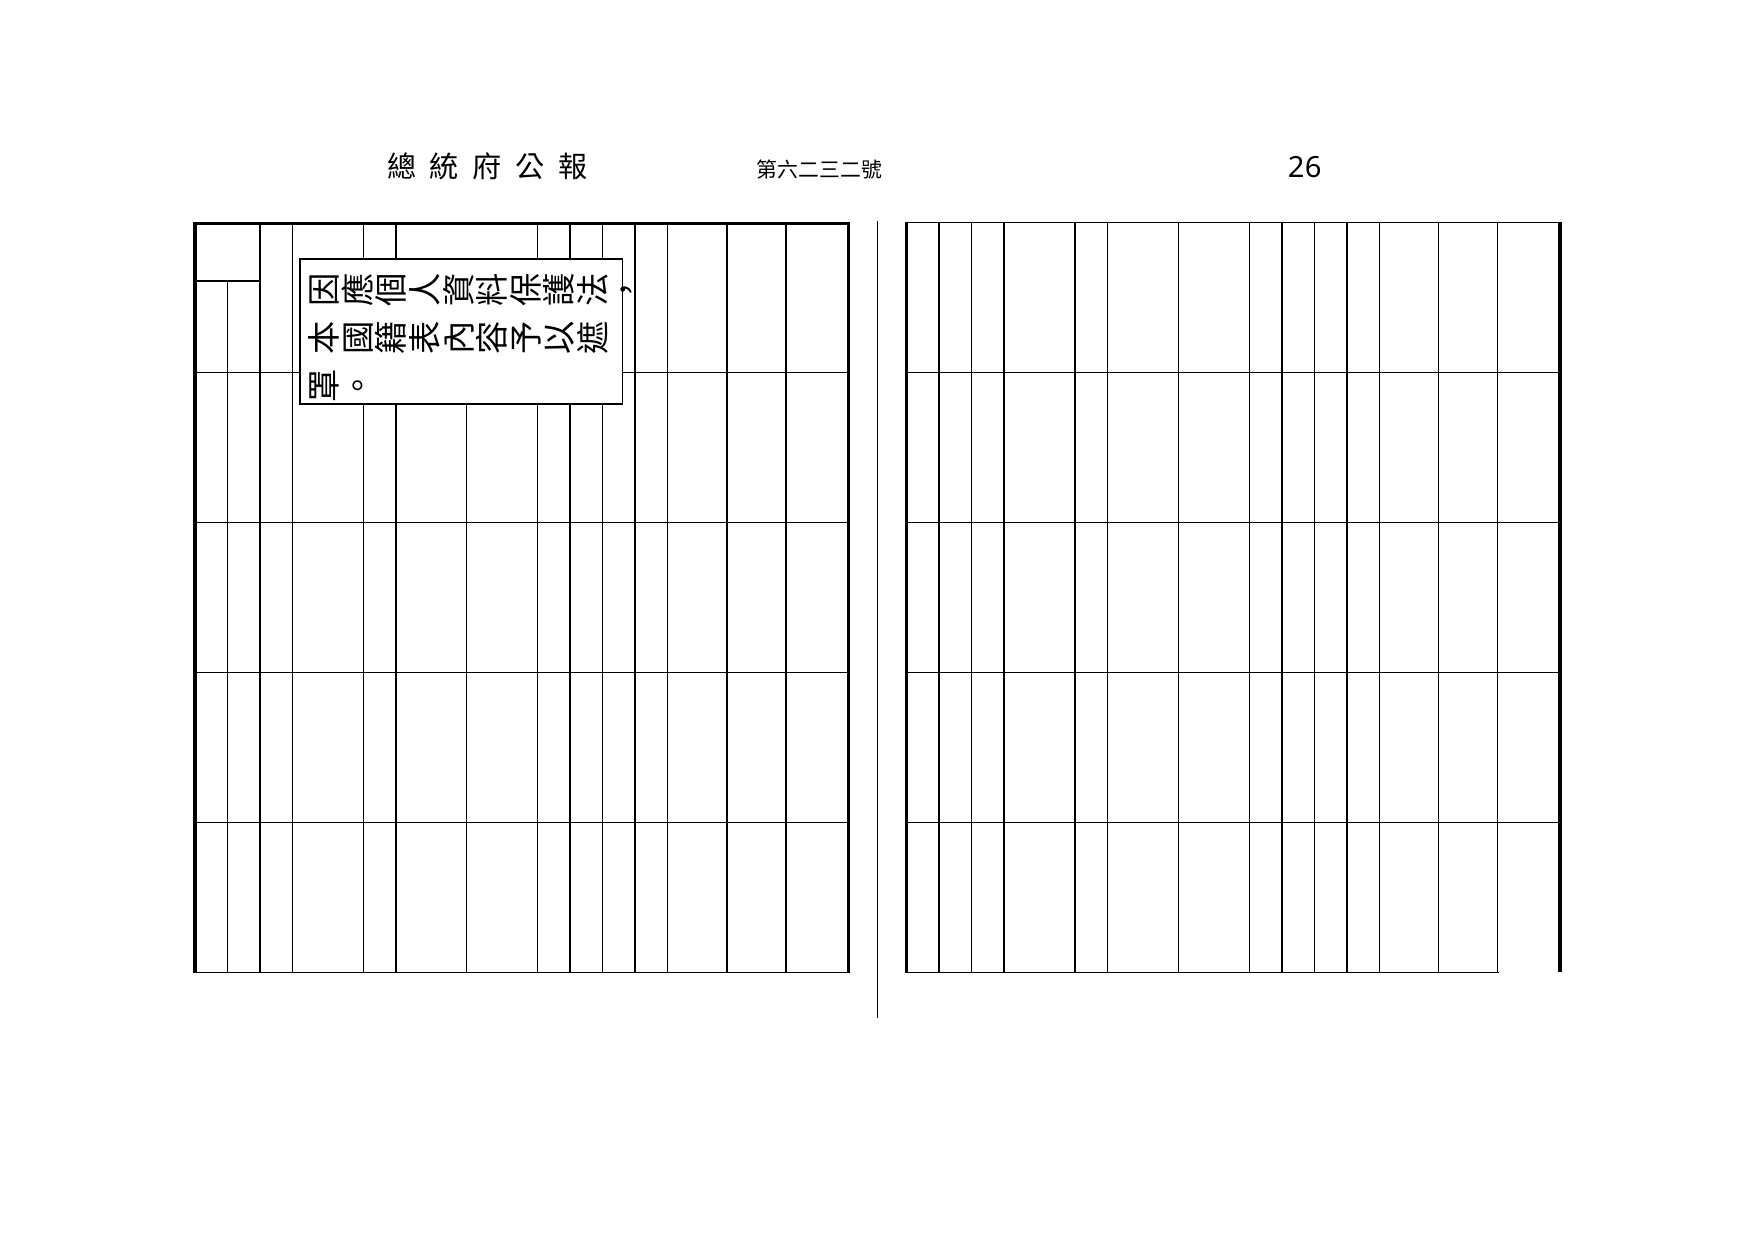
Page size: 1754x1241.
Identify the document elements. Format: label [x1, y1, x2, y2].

table_cell [1283, 523, 1314, 672]
table_cell [603, 823, 634, 972]
table_cell [1315, 823, 1346, 972]
table_cell [293, 823, 316, 972]
table_cell [467, 523, 490, 672]
table_header [668, 225, 726, 372]
table_cell [697, 823, 726, 972]
table_cell [1202, 673, 1226, 822]
table_cell [1028, 523, 1051, 672]
table_cell [1131, 823, 1155, 972]
table_cell [908, 373, 938, 522]
table_cell [787, 823, 816, 972]
table_cell [756, 373, 785, 522]
table_cell [1380, 523, 1409, 672]
table_cell [197, 673, 227, 822]
table_cell [940, 823, 971, 972]
table_cell [1155, 373, 1178, 522]
table_cell [340, 405, 363, 522]
table_cell [1439, 823, 1468, 972]
table_cell [1527, 523, 1558, 672]
table_cell [1409, 223, 1438, 372]
table_cell [636, 673, 667, 822]
table_cell [197, 373, 227, 522]
table_cell [490, 673, 514, 822]
table_cell [787, 673, 816, 822]
table_cell [816, 823, 847, 972]
table_cell [940, 523, 971, 672]
table_cell [728, 373, 756, 522]
table_cell [1348, 223, 1379, 372]
table_cell [1076, 823, 1107, 972]
table_cell [1527, 673, 1558, 822]
table_header [636, 225, 667, 372]
table_cell [538, 673, 569, 822]
table_cell [972, 373, 1003, 522]
table_cell [1468, 823, 1497, 972]
table_cell [1250, 523, 1281, 672]
table_header [197, 225, 259, 280]
table_cell [1348, 673, 1379, 822]
table_cell [1498, 373, 1527, 522]
table_cell [1380, 823, 1409, 972]
table_cell [514, 673, 537, 822]
table_cell [419, 405, 443, 522]
table_cell [1179, 223, 1202, 372]
table_cell [1226, 823, 1249, 972]
table_cell [197, 523, 227, 672]
table_cell [1131, 223, 1155, 372]
table_cell [316, 673, 339, 822]
table_cell [1380, 673, 1409, 822]
table_cell [1315, 673, 1346, 822]
table_cell [443, 673, 466, 822]
table_cell [1283, 823, 1314, 972]
table_cell [1283, 673, 1314, 822]
table_cell [1179, 673, 1202, 822]
table_cell [1155, 523, 1178, 672]
table_cell [668, 523, 697, 672]
table_cell [467, 405, 490, 522]
table_cell [364, 823, 395, 972]
table_cell [1439, 373, 1468, 522]
table_cell [316, 405, 339, 522]
table_cell [1439, 223, 1468, 372]
table_cell [603, 523, 634, 672]
table_cell [514, 405, 537, 522]
table_cell [787, 373, 816, 522]
table_cell [1179, 373, 1202, 522]
table_cell [340, 673, 363, 822]
table_cell [1108, 223, 1131, 372]
table_cell [728, 823, 756, 972]
table_cell [1108, 673, 1131, 822]
table_cell [908, 823, 938, 972]
table_cell [636, 823, 667, 972]
table_cell [1202, 523, 1226, 672]
table_cell [571, 523, 602, 672]
table_cell [419, 823, 443, 972]
table_cell [603, 373, 634, 522]
table_cell [908, 223, 938, 372]
table_cell [1051, 523, 1074, 672]
table_cell [228, 373, 259, 522]
table_cell [1409, 523, 1438, 672]
table_cell [1155, 823, 1178, 972]
table_cell [1108, 523, 1131, 672]
table_cell [1076, 223, 1107, 372]
table_cell [397, 405, 419, 522]
table_cell [1409, 673, 1438, 822]
table_cell [293, 673, 316, 822]
table_cell [1005, 673, 1028, 822]
table_cell [816, 523, 847, 672]
table_cell [1468, 373, 1497, 522]
table_cell [1315, 373, 1346, 522]
table_cell [756, 673, 785, 822]
table_cell [397, 823, 419, 972]
table_cell [728, 523, 756, 672]
table_cell [1527, 823, 1558, 972]
table_cell [1409, 823, 1438, 972]
table_header [787, 225, 847, 372]
table_cell [1108, 823, 1131, 972]
table_cell [1028, 823, 1051, 972]
table_cell [293, 373, 316, 522]
table_cell [1226, 373, 1249, 522]
table_cell [972, 673, 1003, 822]
table_cell [490, 405, 514, 522]
table_cell [261, 823, 292, 972]
table_cell [603, 673, 634, 822]
table_cell [364, 405, 395, 522]
table_cell [668, 373, 697, 522]
table_cell [697, 673, 726, 822]
table_cell [1028, 673, 1051, 822]
table_cell [1005, 523, 1028, 672]
table_cell [1226, 223, 1249, 372]
table_cell [1179, 523, 1202, 672]
table_cell [1315, 223, 1346, 372]
table_cell [1439, 673, 1468, 822]
table_cell [1051, 223, 1074, 372]
table_cell [1380, 223, 1409, 372]
table_cell [1348, 373, 1379, 522]
table_cell [538, 823, 569, 972]
table_cell [756, 823, 785, 972]
table_cell [364, 673, 395, 822]
table_cell [1348, 823, 1379, 972]
table_cell [1283, 223, 1314, 372]
table_cell [636, 373, 667, 522]
table_cell [228, 523, 259, 672]
table_cell [261, 673, 292, 822]
table_cell [1076, 373, 1107, 522]
table_cell [571, 405, 602, 522]
table_cell [397, 523, 419, 672]
table_cell [443, 823, 466, 972]
table_cell [419, 673, 443, 822]
table_cell [756, 523, 785, 672]
table_header [397, 225, 537, 258]
table_cell [1409, 373, 1438, 522]
table_cell [1076, 673, 1107, 822]
table_cell [197, 282, 227, 372]
table_cell [1131, 373, 1155, 522]
table_cell [1076, 523, 1107, 672]
table_cell [972, 523, 1003, 672]
table_cell [1202, 223, 1226, 372]
table_cell [514, 523, 537, 672]
table_cell [1005, 373, 1028, 522]
table_cell [1226, 673, 1249, 822]
table_cell [1250, 823, 1281, 972]
table_cell [293, 523, 316, 672]
table_cell [197, 823, 227, 972]
table_header [603, 225, 634, 372]
table_cell [1468, 523, 1497, 672]
table_cell [490, 523, 514, 672]
table_cell [1498, 823, 1527, 972]
table_cell [1155, 673, 1178, 822]
table_cell [1498, 673, 1527, 822]
table_header [261, 225, 292, 372]
table_cell [1498, 523, 1527, 672]
table_cell [1131, 523, 1155, 672]
table_cell [636, 523, 667, 672]
table_cell [1202, 823, 1226, 972]
table_header [538, 225, 569, 258]
table_cell [340, 523, 363, 672]
table_cell [467, 823, 490, 972]
table_cell [1380, 373, 1409, 522]
table_cell [940, 373, 971, 522]
table_cell [972, 223, 1003, 372]
table_cell [1498, 223, 1527, 372]
table_cell [538, 523, 569, 672]
table_cell [1439, 523, 1468, 672]
table_cell [1250, 373, 1281, 522]
table_cell [1005, 823, 1028, 972]
table_cell [1202, 373, 1226, 522]
table_cell [908, 673, 938, 822]
table_cell [1051, 673, 1074, 822]
table_cell [467, 673, 490, 822]
table_cell [697, 373, 726, 522]
table_cell [228, 282, 259, 372]
table_cell [397, 673, 419, 822]
table_cell [228, 823, 259, 972]
table_cell [697, 523, 726, 672]
table_header [293, 225, 363, 372]
table_cell [1051, 823, 1074, 972]
table_cell [1468, 673, 1497, 822]
table_cell [1155, 223, 1178, 372]
table_cell [443, 405, 466, 522]
table_cell [364, 523, 395, 672]
table_cell [668, 823, 697, 972]
table_cell [940, 673, 971, 822]
table_cell [908, 523, 938, 672]
table_cell [1179, 823, 1202, 972]
table_cell [228, 673, 259, 822]
table_header [571, 225, 602, 258]
table_cell [972, 823, 1003, 972]
table_header [728, 225, 785, 372]
table_cell [728, 673, 756, 822]
table_cell [1250, 673, 1281, 822]
table_cell [261, 373, 292, 522]
table_cell [571, 823, 602, 972]
table_cell [1005, 223, 1028, 372]
table_cell [514, 823, 537, 972]
table_cell [571, 673, 602, 822]
table_cell [1348, 523, 1379, 672]
table_cell [340, 823, 363, 972]
table_cell [1283, 373, 1314, 522]
table_cell [1226, 523, 1249, 672]
table_cell [1527, 223, 1558, 372]
table_cell [1051, 373, 1074, 522]
table_cell [1131, 673, 1155, 822]
table_cell [538, 405, 569, 522]
table_cell [816, 373, 847, 522]
table_cell [443, 523, 466, 672]
table_cell [490, 823, 514, 972]
table_cell [1028, 223, 1051, 372]
table_cell [419, 523, 443, 672]
table_cell [316, 823, 339, 972]
table_cell [1315, 523, 1346, 672]
table_cell [668, 673, 697, 822]
table_cell [261, 523, 292, 672]
table_cell [816, 673, 847, 822]
table_cell [1028, 373, 1051, 522]
table_cell [787, 523, 816, 672]
table_cell [1250, 223, 1281, 372]
table_header [364, 225, 395, 258]
table_cell [940, 223, 971, 372]
table_cell [1468, 223, 1497, 372]
table_cell [316, 523, 339, 672]
table_cell [1527, 373, 1558, 522]
table_cell [1108, 373, 1131, 522]
